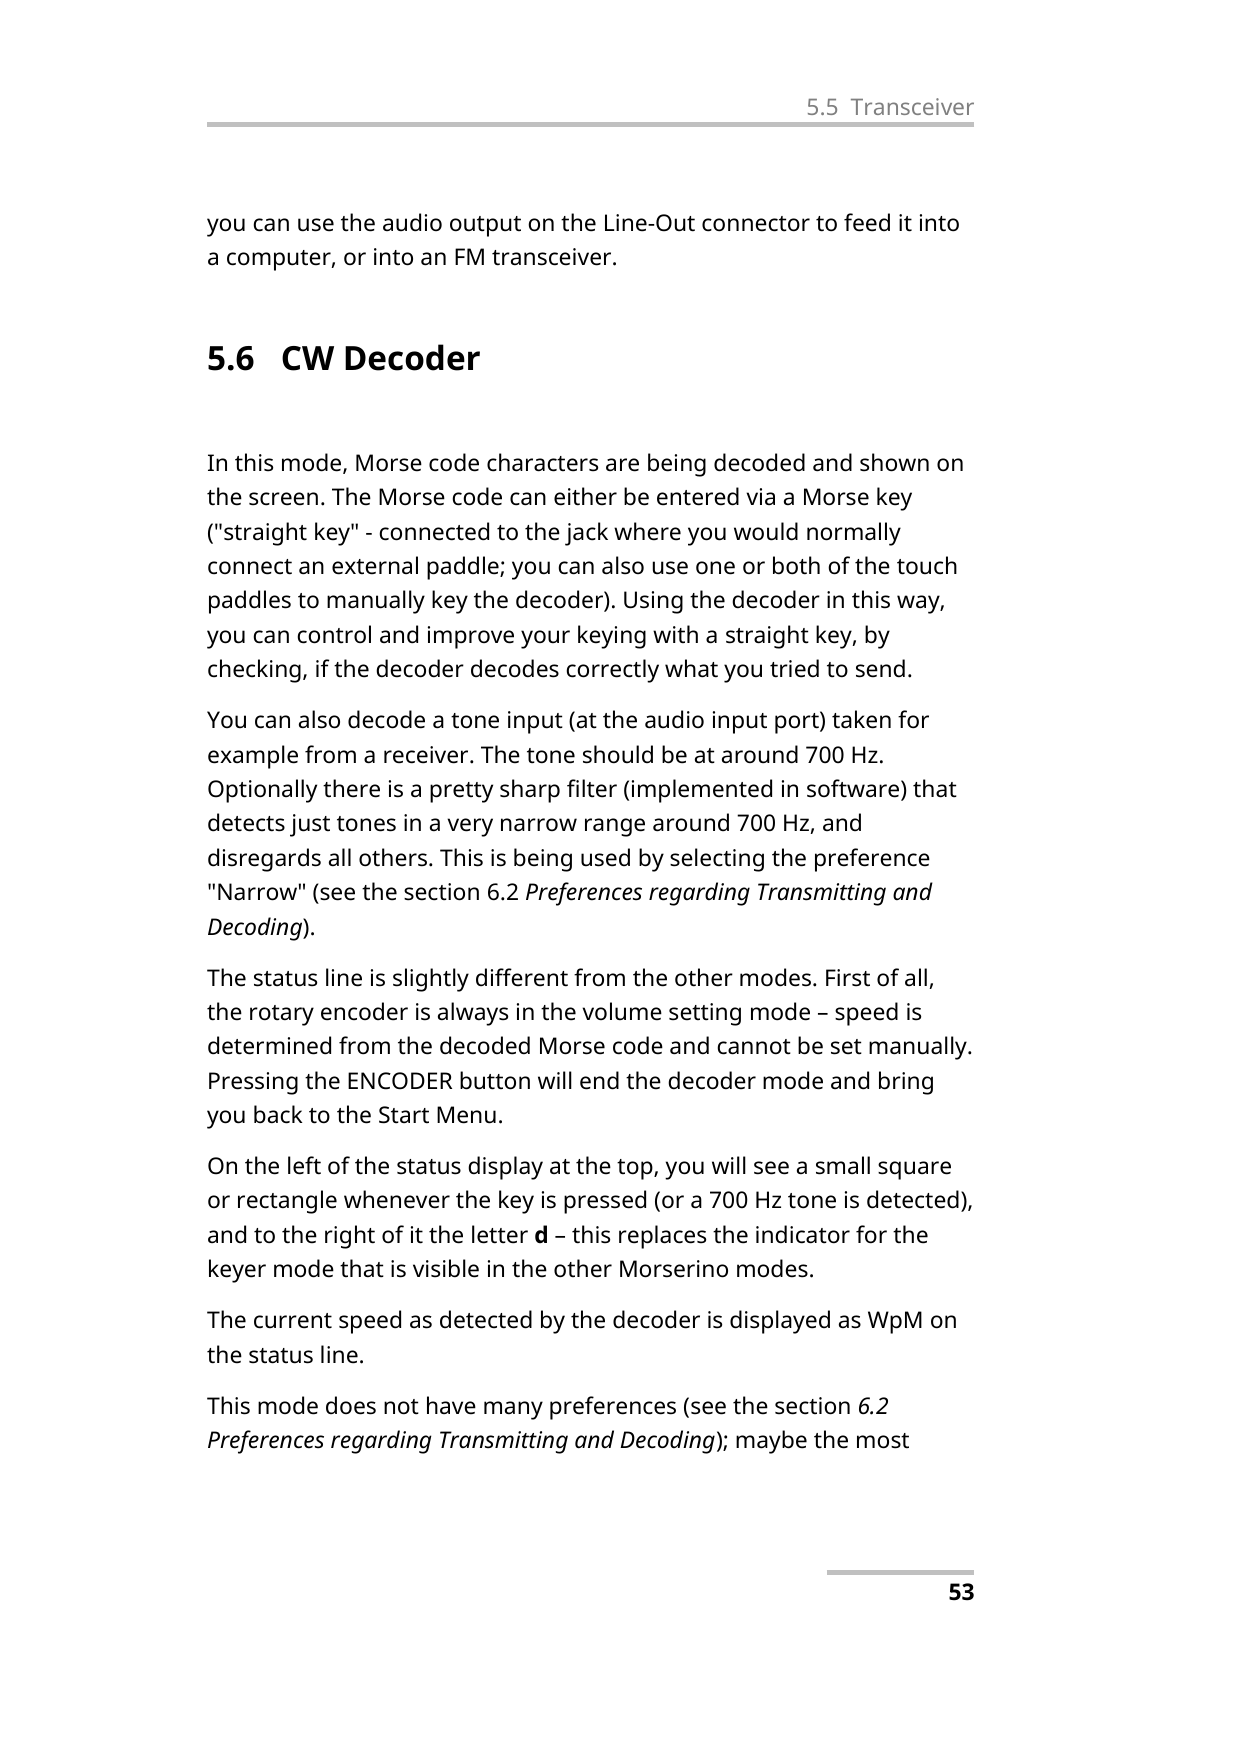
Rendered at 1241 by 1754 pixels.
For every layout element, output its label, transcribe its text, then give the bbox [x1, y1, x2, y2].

text The status line is slightly different from the other modes. First of all, the rotary encoder is always in the volume setting mode – speed is determined from the decoded Morse code and cannot be set manually. Pressing the ENCODER button will end the decoder mode and bring you back to the Start Menu. [207, 961, 974, 1130]
text This mode does not have many preferences (see the section 6.2 Preferences regarding Transmitting and Decoding); maybe the most [207, 1389, 974, 1455]
text You can also decode a tone input (at the audio input port) taken for example from a receiver. The tone should be at around 700 Hz. Optionally there is a pretty sharp filter (implemented in software) that detects just tones in a very narrow range around 700 Hz, and disregards all others. This is being used by selecting the preference "Narrow" (see the section 6.2 Preferences regarding Transmitting and Decoding). [207, 704, 974, 942]
subtitle CW Decoder [207, 334, 974, 380]
text The current speed as detected by the decoder is displayed as WpM on the status line. [207, 1304, 974, 1370]
text On the left of the status display at the top, you will see a small square or rectangle whenever the key is pressed (or a 700 Hz tone is detected), and to the right of it the letter d – this replaces the indicator for the keyer mode that is visible in the other Morserino modes. [207, 1150, 974, 1284]
text you can use the audio output on the Line-Out connector to feed it into a computer, or into an FM transceiver. [207, 207, 974, 272]
text In this mode, Morse code characters are being decoded and shown on the screen. The Morse code can either be entered via a Morse key ("straight key" - connected to the jack where you would normally connect an external paddle; you can also use one or both of the touch paddles to manually key the decoder). Using the decoder in this way, you can control and improve your keying with a straight key, by checking, if the decoder decodes correctly what you tried to send. [207, 447, 974, 684]
